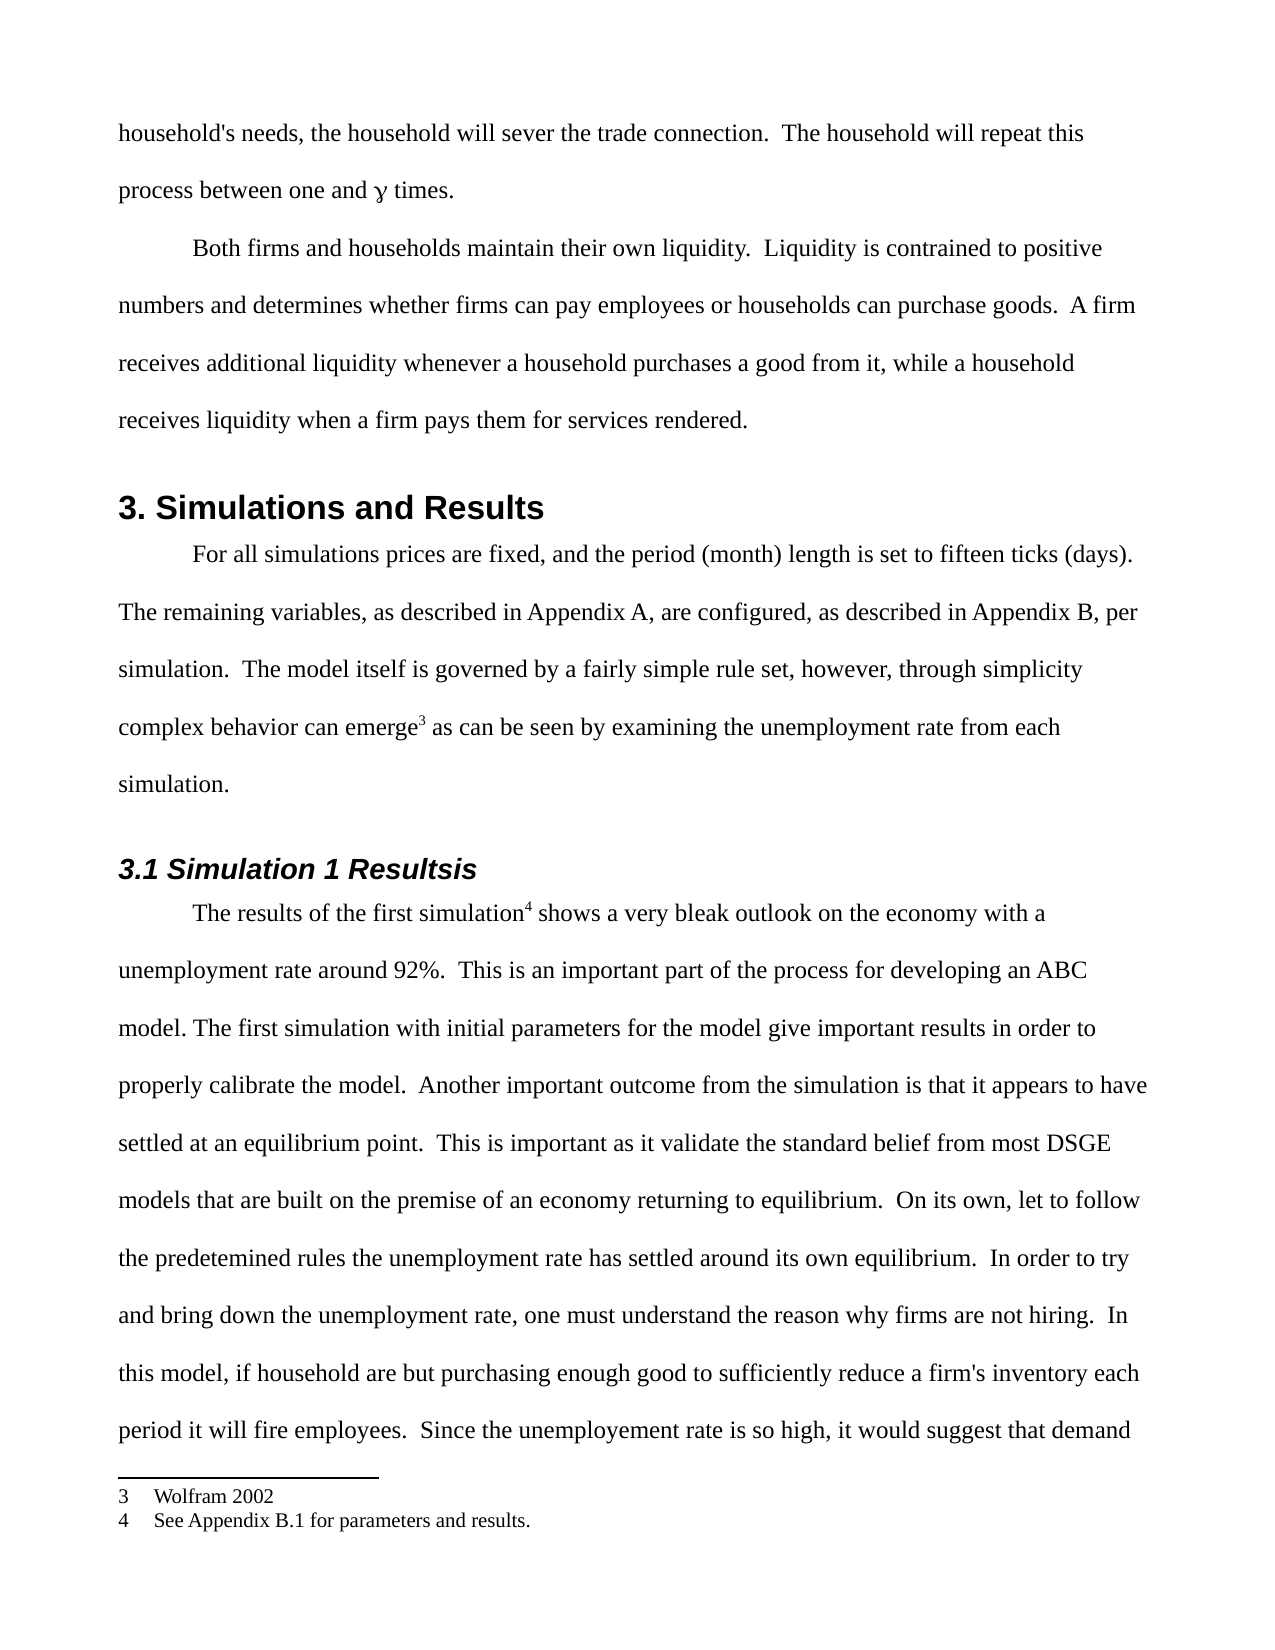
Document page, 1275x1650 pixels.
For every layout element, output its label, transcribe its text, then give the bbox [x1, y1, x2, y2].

text The results of the first simulation shows a very bleak outlook on the economy with a unemployment rate around 92%. This is an important part of the process for developing an ABC model. The first simulation with initial parameters for the model give important results in order to properly calibrate the model. Another important outcome from the simulation is that it appears to have settled at an equilibrium point. This is important as it validate the standard belief from most DSGE models that are built on the premise of an economy returning to equilibrium. On its own, let to follow the predetemined rules the unemployment rate has settled around its own equilibrium. In order to try and bring down the unemployment rate, one must understand the reason why firms are not hiring. In this model, if household are but purchasing enough good to sufficiently reduce a firm's inventory each period it will fire employees. Since the unemployement rate is so high, it would suggest that demand [118, 898, 1157, 1444]
text household's needs, the household will sever the trade connection. The household will repeat this process between one and g times. [118, 118, 1157, 204]
text See Appendix B.1 for parameters and results. [118, 1508, 1157, 1532]
subtitle 3.1 Simulation 1 Resultsis [118, 852, 1157, 885]
text Both firms and households maintain their own liquidity. Liquidity is contrained to positive numbers and determines whether firms can pay employees or households can purchase goods. A firm receives additional liquidity whenever a household purchases a good from it, while a household receives liquidity when a firm pays them for services rendered. [118, 233, 1157, 434]
text Wolfram 2002 [118, 1484, 1157, 1508]
text For all simulations prices are fixed, and the period (month) length is set to fifteen ticks (days). The remaining variables, as described in Appendix A, are configured, as described in Appendix B, per simulation. The model itself is governed by a fairly simple rule set, however, through simplicity complex behavior can emerge as can be seen by examining the unemployment rate from each simulation. [118, 539, 1157, 798]
subtitle 3. Simulations and Results [118, 488, 1157, 527]
